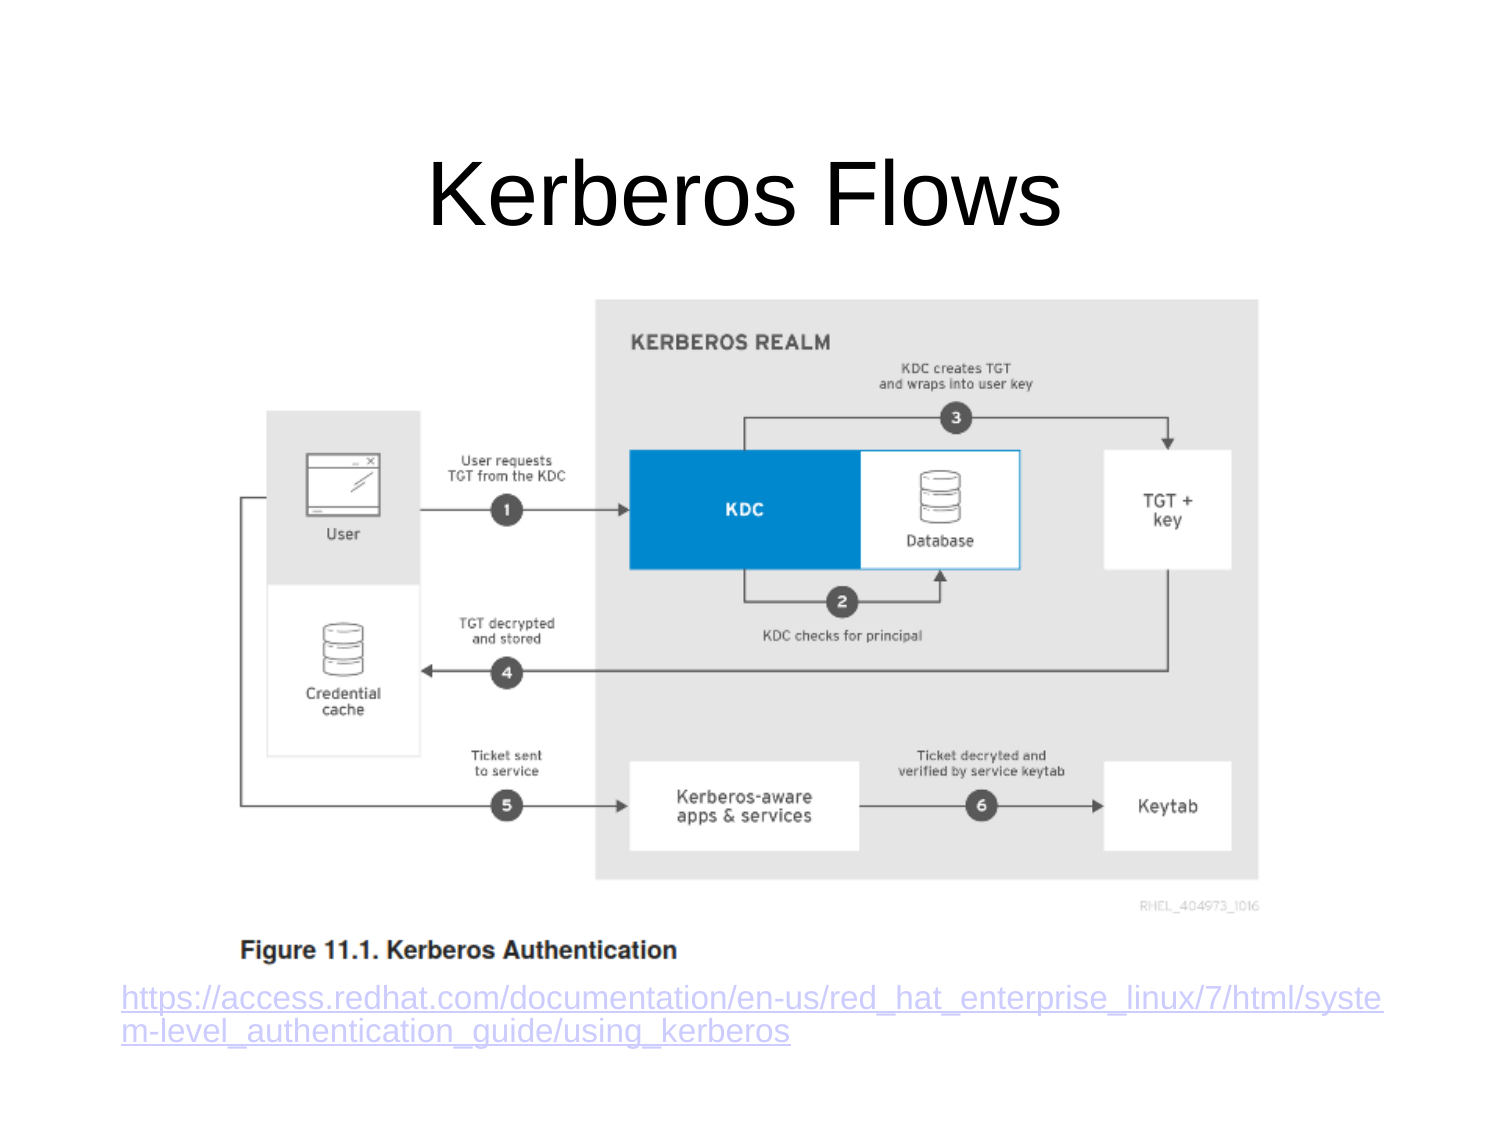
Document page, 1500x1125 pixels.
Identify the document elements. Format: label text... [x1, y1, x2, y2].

picture [212, 259, 1371, 967]
text_box https://access.redhat.com/documentation/en-us/red_hat_enterprise_linux/7/html/system-level_authentication_guide/using_kerberos [106, 968, 1406, 1087]
title Kerberos Flows [112, 99, 1379, 279]
